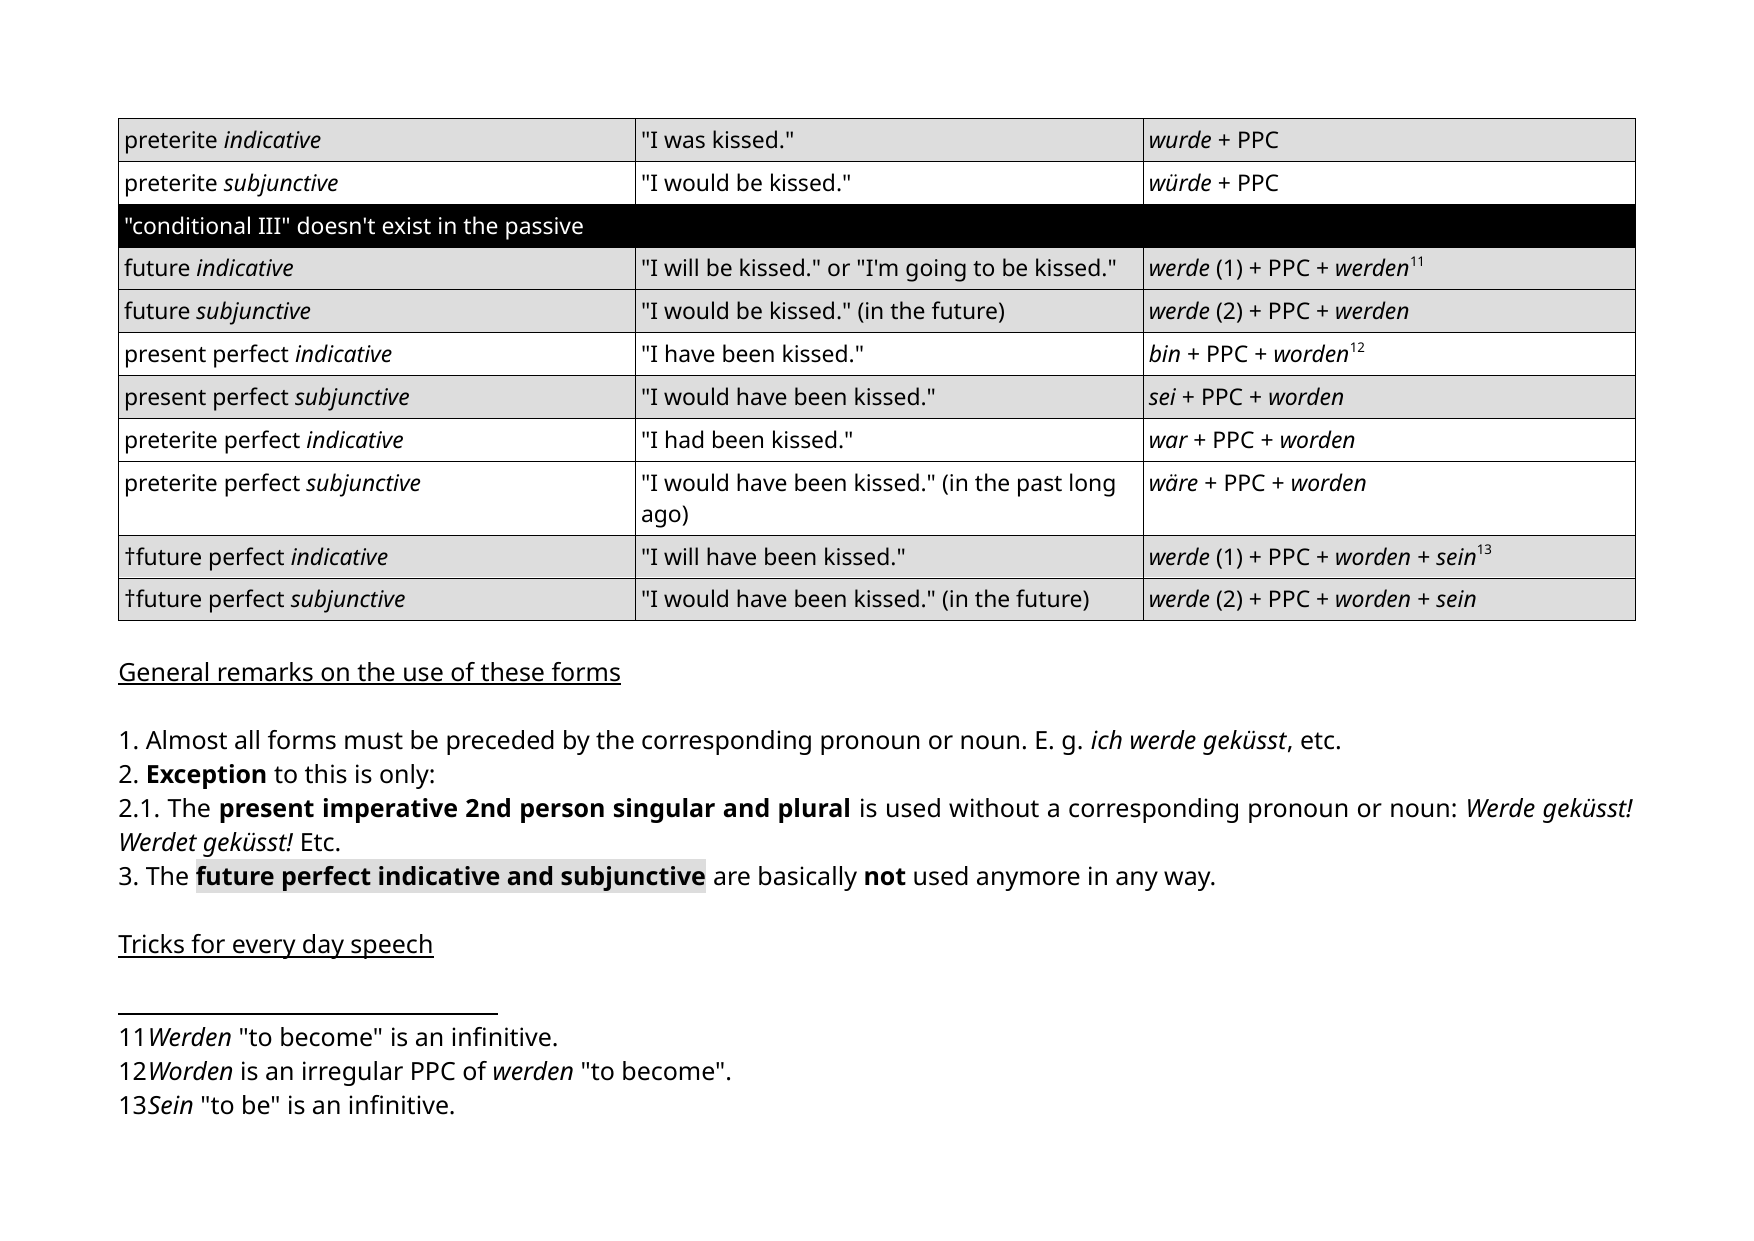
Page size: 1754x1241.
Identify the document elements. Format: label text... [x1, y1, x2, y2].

table_cell †future perfect subjunctive [119, 579, 635, 620]
table_cell "I would have been kissed." (in the past long ago) [636, 462, 1143, 535]
table_cell "I would be kissed." (in the future) [636, 290, 1143, 332]
table_cell preterite indicative [119, 119, 635, 161]
table_cell "I would have been kissed." (in the future) [636, 579, 1143, 620]
table_cell present perfect subjunctive [119, 376, 635, 418]
table_cell [636, 205, 1143, 247]
table_cell würde + PPC [1144, 162, 1635, 204]
table_cell sei + PPC + worden [1144, 376, 1635, 418]
table_cell werde (1) + PPC + worden + sein [1144, 536, 1635, 577]
table_cell werde (2) + PPC + worden + sein [1144, 579, 1635, 620]
table_cell present perfect indicative [119, 333, 635, 375]
table_cell future subjunctive [119, 290, 635, 332]
table_cell "I would be kissed." [636, 162, 1143, 204]
table_cell wurde + PPC [1144, 119, 1635, 161]
text 2.1. The present imperative 2nd person singular and plural is used without a corresponding pronoun or noun: Werde geküsst! Werdet geküsst! Etc. [118, 791, 1636, 859]
table_cell "conditional III" doesn't exist in the passive [119, 205, 635, 247]
table_cell "I have been kissed." [636, 333, 1143, 375]
table_cell "I was kissed." [636, 119, 1143, 161]
text 1. Almost all forms must be preceded by the corresponding pronoun or noun. E. g. ich werde geküsst, etc. [118, 723, 1636, 757]
table_cell future indicative [119, 248, 635, 289]
table_cell "I will be kissed." or "I'm going to be kissed." [636, 248, 1143, 289]
table_cell bin + PPC + worden [1144, 333, 1635, 375]
table_cell †future perfect indicative [119, 536, 635, 577]
table_cell preterite perfect indicative [119, 419, 635, 461]
table_cell preterite subjunctive [119, 162, 635, 204]
table_cell [1144, 205, 1635, 247]
table_cell "I had been kissed." [636, 419, 1143, 461]
table_cell wäre + PPC + worden [1144, 462, 1635, 535]
text Tricks for every day speech [118, 927, 1636, 961]
table_cell "I will have been kissed." [636, 536, 1143, 577]
text 3. The future perfect indicative and subjunctive are basically not used anymore in any way. [118, 859, 1636, 893]
table_cell war + PPC + worden [1144, 419, 1635, 461]
table_cell "I would have been kissed." [636, 376, 1143, 418]
table_cell werde (2) + PPC + werden [1144, 290, 1635, 332]
text General remarks on the use of these forms [118, 654, 1636, 688]
table_cell preterite perfect subjunctive [119, 462, 635, 535]
table_cell werde (1) + PPC + werden [1144, 248, 1635, 289]
text 2. Exception to this is only: [118, 757, 1636, 791]
